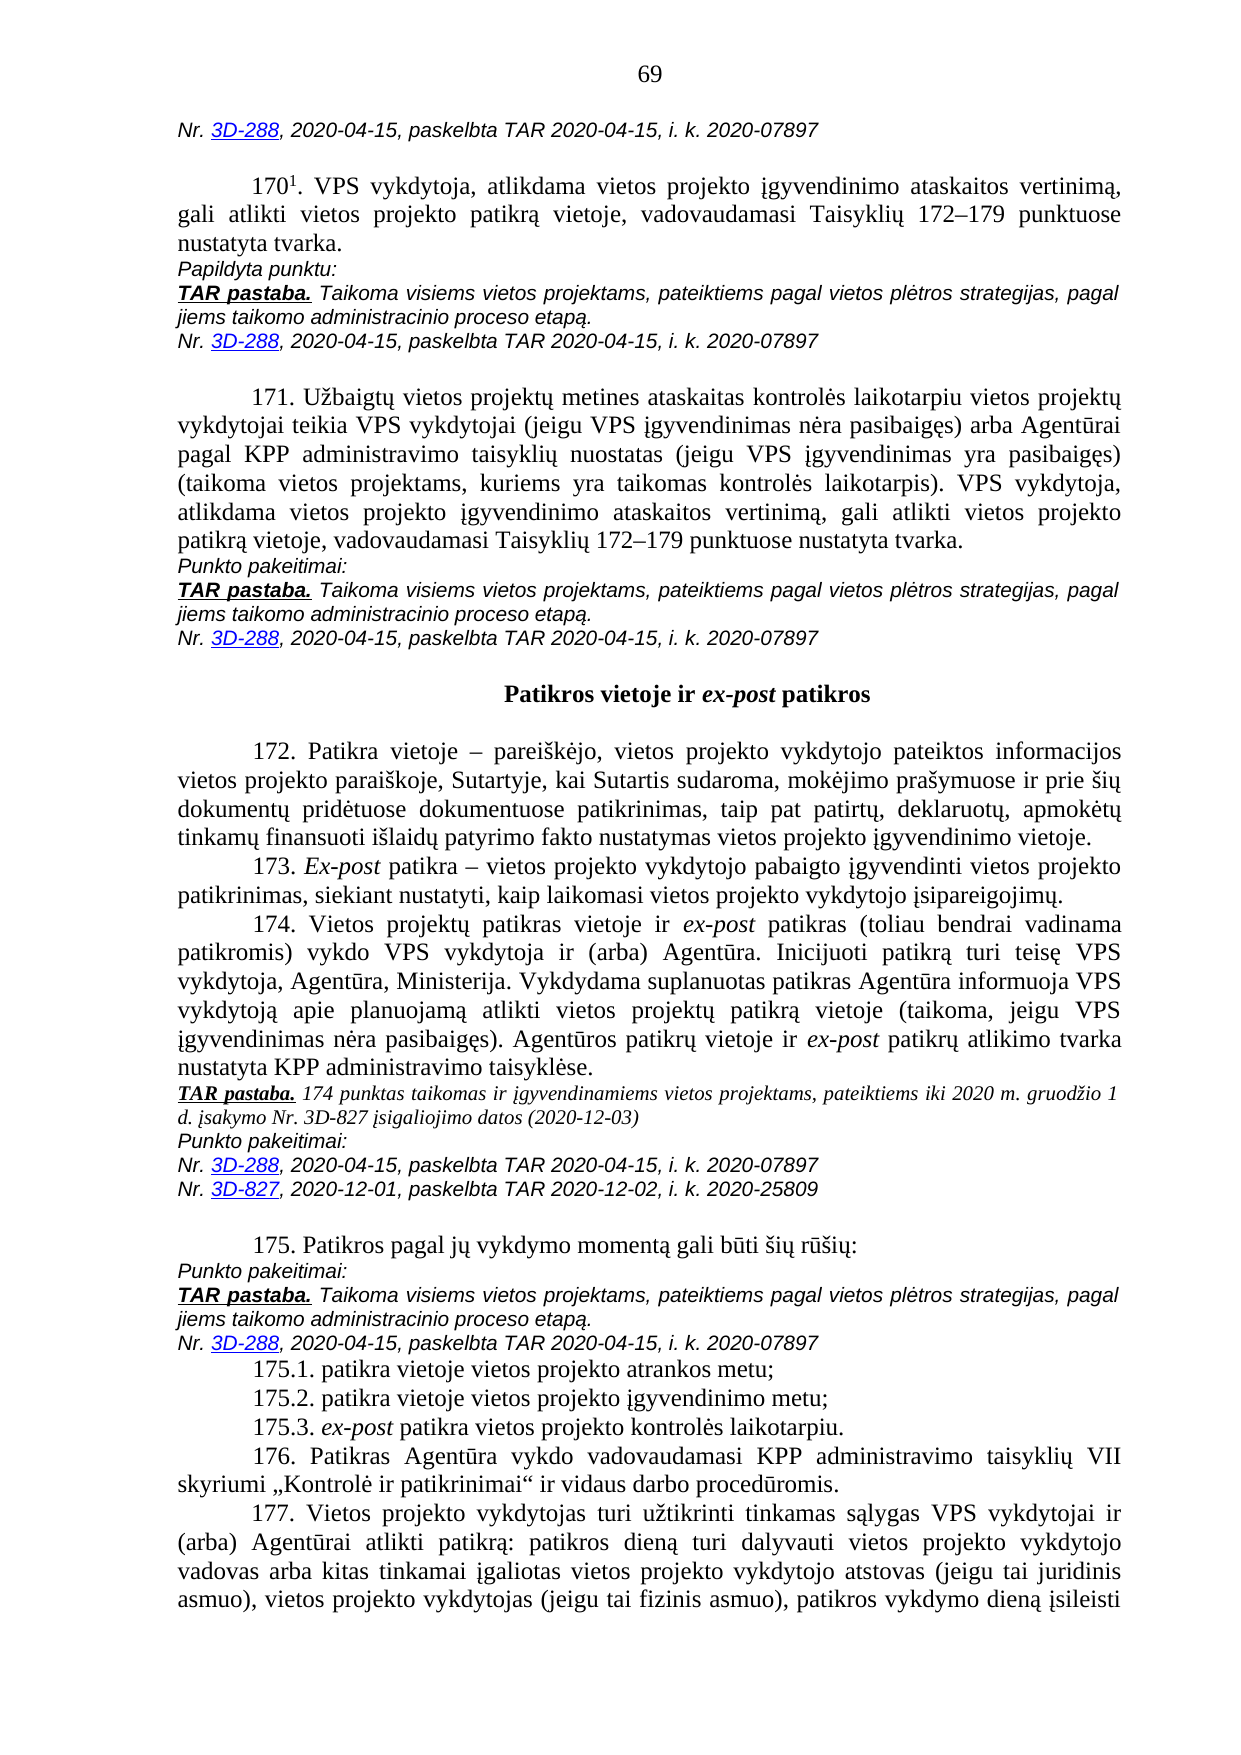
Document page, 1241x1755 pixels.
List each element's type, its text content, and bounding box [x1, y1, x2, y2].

text Punkto pakeitimai: [177, 554, 1122, 578]
text 175. Patikros pagal jų vykdymo momentą gali būti šių rūšių: [177, 1230, 1122, 1259]
text TAR pastaba. Taikoma visiems vietos projektams, pateiktiems pagal vietos plėtros strategijas, pagal jiems taikomo administracinio proceso etapą. [177, 281, 1122, 329]
text 175.2. patikra vietoje vietos projekto įgyvendinimo metu; [177, 1383, 1122, 1412]
text Nr. 3D-288, 2020-04-15, paskelbta TAR 2020-04-15, i. k. 2020-07897 [177, 329, 1122, 353]
text Patikros vietoje ir ex-post patikros [177, 679, 1122, 707]
text Papildyta punktu: [177, 257, 1122, 281]
text 174. Vietos projektų patikras vietoje ir ex-post patikras (toliau bendrai vadinama patikromis) vykdo VPS vykdytoja ir (arba) Agentūra. Inicijuoti patikrą turi teisę VPS vykdytoja, Agentūra, Ministerija. Vykdydama suplanuotas patikras Agentūra informuoja VPS vykdytoją apie planuojamą atlikti vietos projektų patikrą vietoje (taikoma, jeigu VPS įgyvendinimas nėra pasibaigęs). Agentūros patikrų vietoje ir ex-post patikrų atlikimo tvarka nustatyta KPP administravimo taisyklėse. [177, 909, 1122, 1081]
text 177. Vietos projekto vykdytojas turi užtikrinti tinkamas sąlygas VPS vykdytojai ir (arba) Agentūrai atlikti patikrą: patikros dieną turi dalyvauti vietos projekto vykdytojo vadovas arba kitas tinkamai įgaliotas vietos projekto vykdytojo atstovas (jeigu tai juridinis asmuo), vietos projekto vykdytojas (jeigu tai fizinis asmuo), patikros vykdymo dieną įsileisti [177, 1498, 1122, 1613]
text 175.1. patikra vietoje vietos projekto atrankos metu; [177, 1354, 1122, 1383]
text Punkto pakeitimai: [177, 1259, 1122, 1283]
text TAR pastaba. 174 punktas taikomas ir įgyvendinamiems vietos projektams, pateiktiems iki 2020 m. gruodžio 1 d. įsakymo Nr. 3D-827 įsigaliojimo datos (2020-12-03) [177, 1081, 1122, 1129]
text 172. Patikra vietoje – pareiškėjo, vietos projekto vykdytojo pateiktos informacijos vietos projekto paraiškoje, Sutartyje, kai Sutartis sudaroma, mokėjimo prašymuose ir prie šių dokumentų pridėtuose dokumentuose patikrinimas, taip pat patirtų, deklaruotų, apmokėtų tinkamų finansuoti išlaidų patyrimo fakto nustatymas vietos projekto įgyvendinimo vietoje. [177, 736, 1122, 851]
text 1701. VPS vykdytoja, atlikdama vietos projekto įgyvendinimo ataskaitos vertinimą, gali atlikti vietos projekto patikrą vietoje, vadovaudamasi Taisyklių 172–179 punktuose nustatyta tvarka. [177, 171, 1122, 257]
text Nr. 3D-288, 2020-04-15, paskelbta TAR 2020-04-15, i. k. 2020-07897 [177, 118, 1122, 142]
text Punkto pakeitimai: [177, 1129, 1122, 1153]
text 173. Ex-post patikra – vietos projekto vykdytojo pabaigto įgyvendinti vietos projekto patikrinimas, siekiant nustatyti, kaip laikomasi vietos projekto vykdytojo įsipareigojimų. [177, 851, 1122, 909]
text 175.3. ex-post patikra vietos projekto kontrolės laikotarpiu. [177, 1412, 1122, 1441]
text 171. Užbaigtų vietos projektų metines ataskaitas kontrolės laikotarpiu vietos projektų vykdytojai teikia VPS vykdytojai (jeigu VPS įgyvendinimas nėra pasibaigęs) arba Agentūrai pagal KPP administravimo taisyklių nuostatas (jeigu VPS įgyvendinimas yra pasibaigęs) (taikoma vietos projektams, kuriems yra taikomas kontrolės laikotarpis). VPS vykdytoja, atlikdama vietos projekto įgyvendinimo ataskaitos vertinimą, gali atlikti vietos projekto patikrą vietoje, vadovaudamasi Taisyklių 172–179 punktuose nustatyta tvarka. [177, 382, 1122, 554]
text 176. Patikras Agentūra vykdo vadovaudamasi KPP administravimo taisyklių VII skyriumi „Kontrolė ir patikrinimai“ ir vidaus darbo procedūromis. [177, 1441, 1122, 1498]
text Nr. 3D-827, 2020-12-01, paskelbta TAR 2020-12-02, i. k. 2020-25809 [177, 1177, 1122, 1201]
text TAR pastaba. Taikoma visiems vietos projektams, pateiktiems pagal vietos plėtros strategijas, pagal jiems taikomo administracinio proceso etapą. [177, 1283, 1122, 1331]
text Nr. 3D-288, 2020-04-15, paskelbta TAR 2020-04-15, i. k. 2020-07897 [177, 1153, 1122, 1177]
text Nr. 3D-288, 2020-04-15, paskelbta TAR 2020-04-15, i. k. 2020-07897 [177, 626, 1122, 650]
text Nr. 3D-288, 2020-04-15, paskelbta TAR 2020-04-15, i. k. 2020-07897 [177, 1331, 1122, 1354]
text TAR pastaba. Taikoma visiems vietos projektams, pateiktiems pagal vietos plėtros strategijas, pagal jiems taikomo administracinio proceso etapą. [177, 578, 1122, 626]
